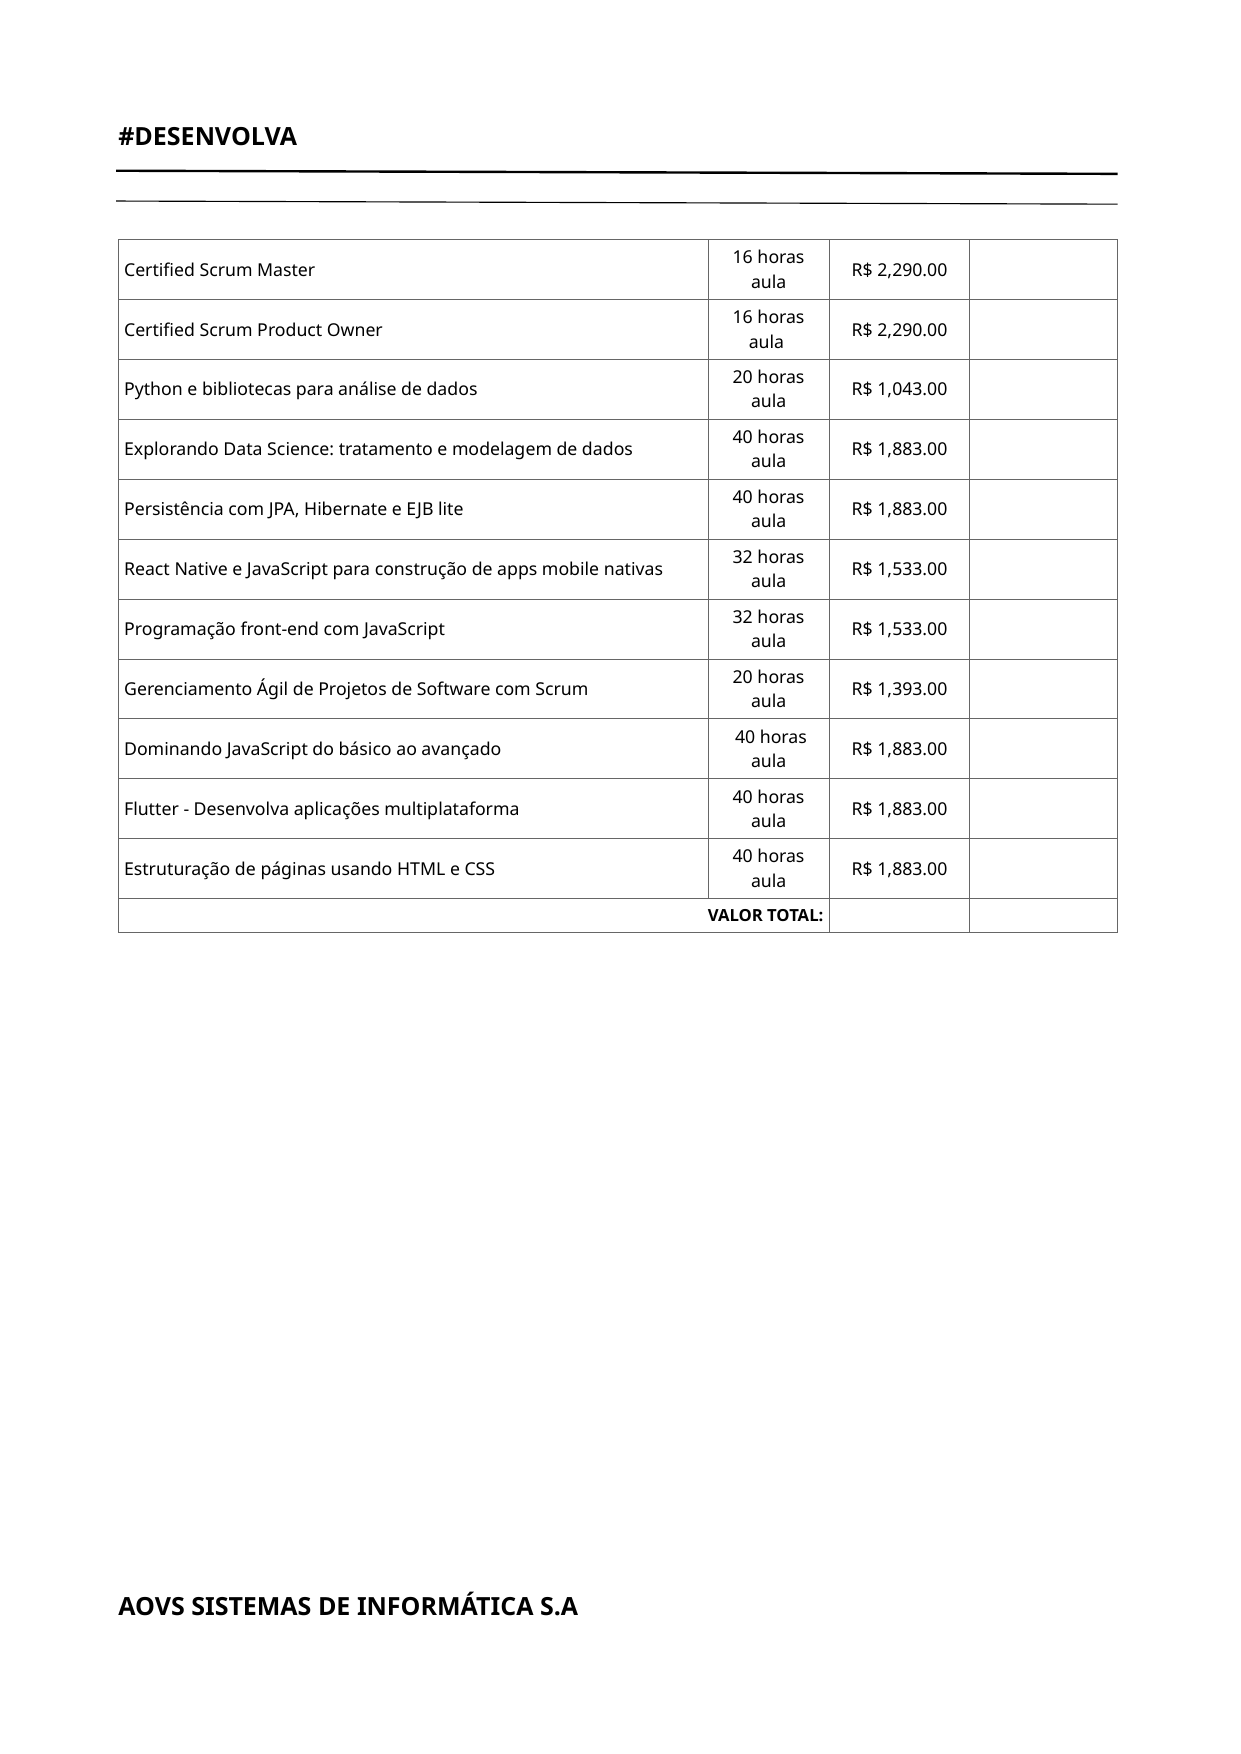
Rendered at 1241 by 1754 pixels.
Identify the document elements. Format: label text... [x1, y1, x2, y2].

table_cell Python e bibliotecas para análise de dados [119, 360, 708, 419]
table_cell [970, 600, 1117, 658]
table_cell 40 horas aula [709, 839, 829, 898]
table_cell [970, 240, 1117, 299]
table_cell 40 horas aula [709, 480, 829, 539]
table_cell [970, 779, 1117, 838]
table_cell Explorando Data Science: tratamento e modelagem de dados [119, 420, 708, 479]
table_cell R$ 1.533,00 [830, 600, 969, 658]
table_cell R$ 2.290,00 [830, 300, 969, 359]
table_cell R$ 1.883,00 [830, 719, 969, 778]
table_cell R$ 1.883,00 [830, 839, 969, 898]
table_cell [970, 660, 1117, 718]
table_cell [970, 540, 1117, 598]
table_cell 32 horas aula [709, 540, 829, 598]
table_cell Certified Scrum Product Owner [119, 300, 708, 359]
table_cell Estruturação de páginas usando HTML e CSS [119, 839, 708, 898]
table_cell Certified Scrum Master [119, 240, 708, 299]
table_cell Persistência com JPA, Hibernate e EJB lite [119, 480, 708, 539]
table_cell React Native e JavaScript para construção de apps mobile nativas [119, 540, 708, 598]
table_cell R$ 1.393,00 [830, 660, 969, 718]
table_cell Gerenciamento Ágil de Projetos de Software com Scrum [119, 660, 708, 718]
table_cell R$ 1.883,00 [830, 420, 969, 479]
table_cell 40 horas aula [709, 420, 829, 479]
table_cell [970, 899, 1117, 932]
table_cell 40 horas aula [709, 779, 829, 838]
table_cell R$ 1.533,00 [830, 540, 969, 598]
table_cell R$ 1.883,00 [830, 779, 969, 838]
table_cell R$ 2.290,00 [830, 240, 969, 299]
table_cell R$ 1.883,00 [830, 480, 969, 539]
table_cell 16 horas aula [709, 240, 829, 299]
table_cell [830, 899, 969, 932]
table_cell Flutter - Desenvolva aplicações multiplataforma [119, 779, 708, 838]
table_cell 16 horas aula [709, 300, 829, 359]
table_cell 20 horas aula [709, 360, 829, 419]
table_cell [970, 719, 1117, 778]
table_cell VALOR TOTAL: [119, 899, 829, 932]
table_cell [970, 360, 1117, 419]
table_cell [970, 300, 1117, 359]
table_cell 32 horas aula [709, 600, 829, 658]
table_cell 20 horas aula [709, 660, 829, 718]
table_cell Dominando JavaScript do básico ao avançado [119, 719, 708, 778]
table_cell R$ 1.043,00 [830, 360, 969, 419]
table_cell [970, 480, 1117, 539]
table_cell [970, 420, 1117, 479]
table_cell 40 horas aula [709, 719, 829, 778]
table_cell [970, 839, 1117, 898]
table_cell Programação front-end com JavaScript [119, 600, 708, 658]
